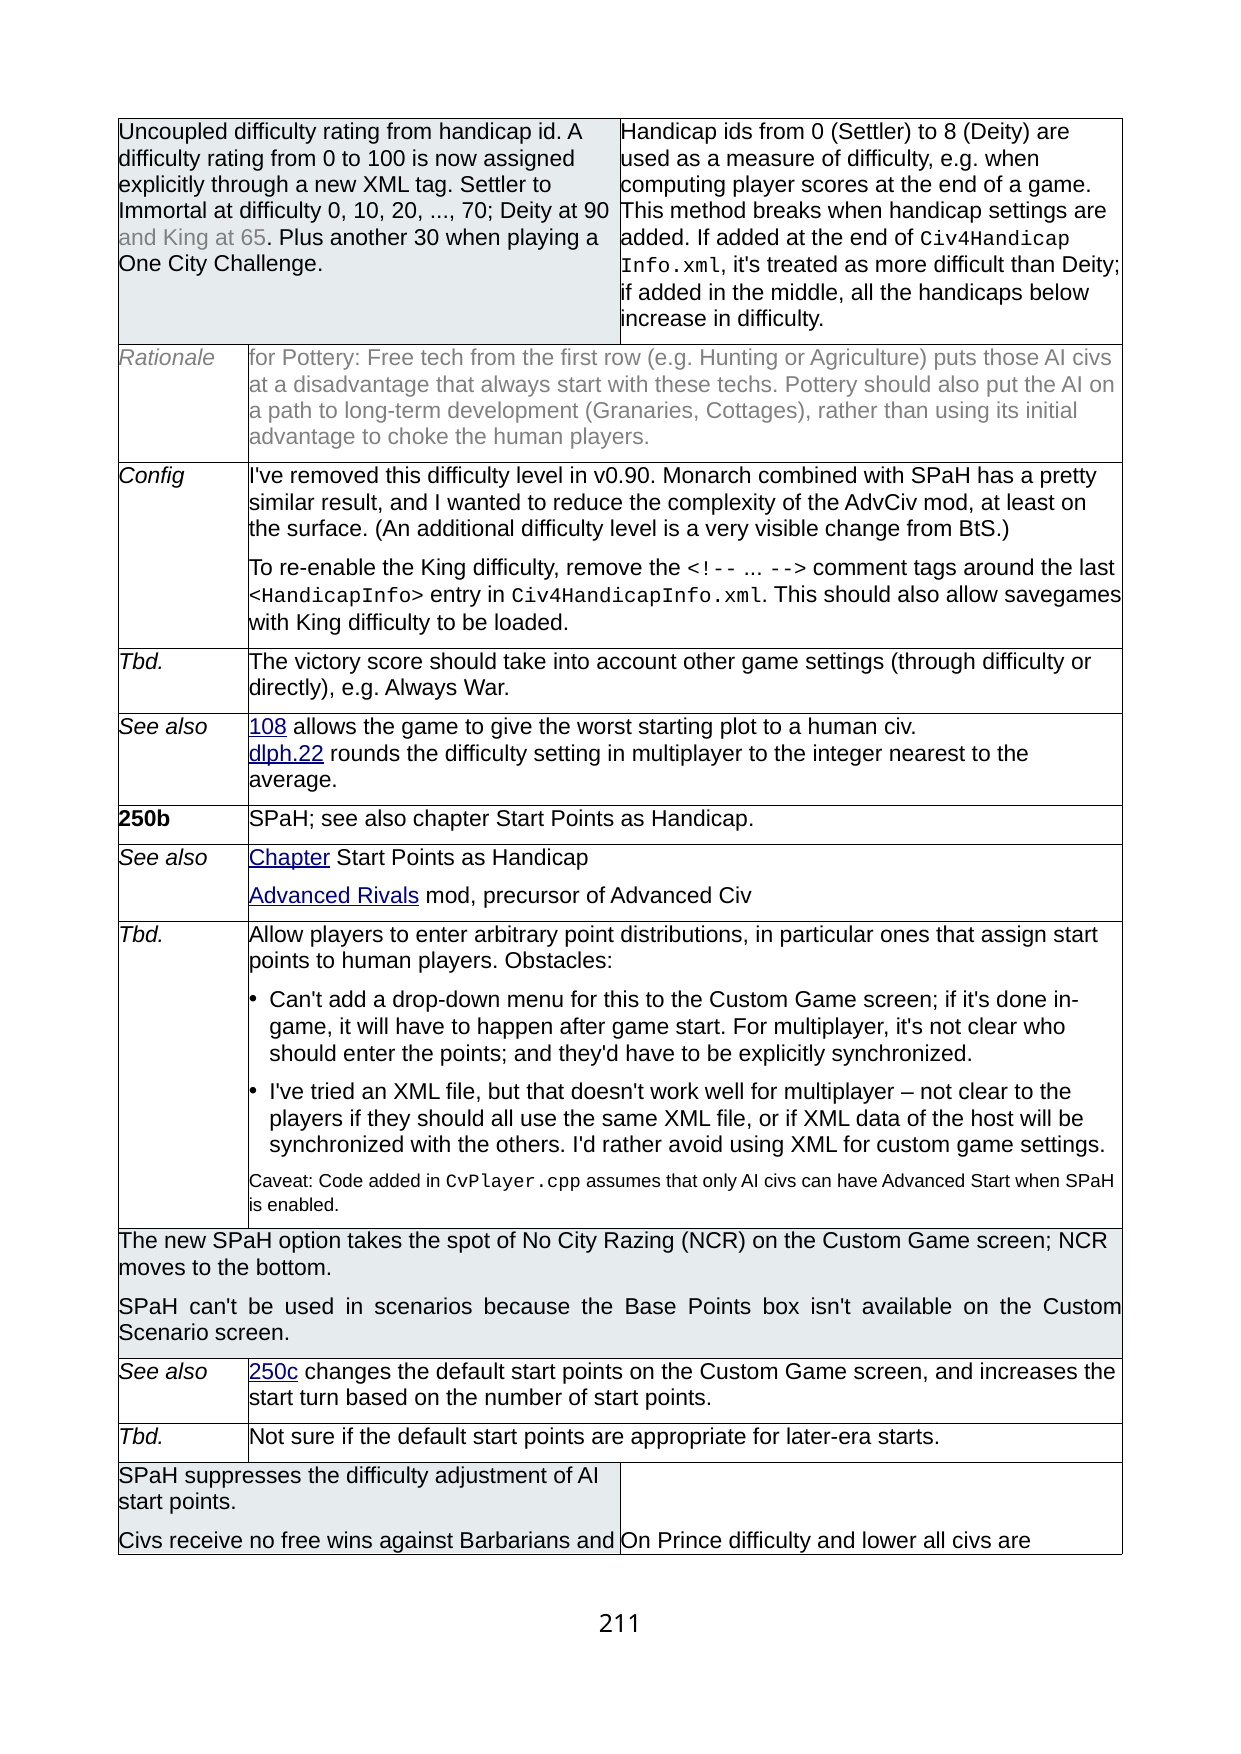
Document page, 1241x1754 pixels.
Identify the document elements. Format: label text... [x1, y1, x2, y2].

table_cell The new SPaH option takes the spot of No City Razing (NCR) on the Custom Game screen; NCR moves to the bottom. SPaH can't be used in scenarios because the Base Points box isn't available on the Custom Scenario screen. [119, 1229, 1122, 1358]
table_cell SPaH suppresses the difficulty adjustment of AI start points. Civs receive no free wins against Barbarians and [119, 1463, 620, 1553]
table_cell 108 allows the game to give the worst starting plot to a human civ. dlph.22 rounds the difficulty setting in multiplayer to the integer nearest to the average. [249, 714, 1122, 804]
table_cell SPaH; see also chapter Start Points as Handicap. [249, 806, 1122, 843]
table_cell Chapter Start Points as Handicap Advanced Rivals mod, precursor of Advanced Civ [249, 845, 1122, 921]
table_cell Rationale [119, 345, 248, 462]
table_cell 250b [119, 806, 248, 843]
table_cell See also [119, 1359, 248, 1423]
table_cell Allow players to enter arbitrary point distributions, in particular ones that assign start points to human players. Obstacles: Can't add a drop-down menu for this to the Custom Game screen; if it's done in-game, it will have to happen after game start. For multiplayer, it's not clear who should enter the points; and they'd have to be explicitly synchronized. I've tried an XML file, but that doesn't work well for multiplayer – not clear to the players if they should all use the same XML file, or if XML data of the host will be synchronized with the others. I'd rather avoid using XML for custom game settings. Caveat: Code added in CvPlayer.cpp assumes that only AI civs can have Advanced Start when SPaH is enabled. [249, 922, 1122, 1227]
table_cell Uncoupled difficulty rating from handicap id. A difficulty rating from 0 to 100 is now assigned explicitly through a new XML tag. Settler to Immortal at difficulty 0, 10, 20, ..., 70; Deity at 90 and King at 65. Plus another 30 when playing a One City Challenge. [119, 119, 620, 344]
table_cell Tbd. [119, 922, 248, 1227]
table_cell See also [119, 845, 248, 921]
table_cell 250c changes the default start points on the Custom Game screen, and increases the start turn based on the number of start points. [249, 1359, 1122, 1423]
table_cell Handicap ids from 0 (Settler) to 8 (Deity) are used as a measure of difficulty, e.g. when computing player scores at the end of a game. This method breaks when handicap settings are added. If added at the end of Civ4Handicap Info.xml, it's treated as more difficult than Deity; if added in the middle, all the handicaps below increase in difficulty. [621, 119, 1122, 344]
table_cell Tbd. [119, 649, 248, 713]
table_cell I've removed this difficulty level in v0.90. Monarch combined with SPaH has a pretty similar result, and I wanted to reduce the complexity of the AdvCiv mod, at least on the surface. (An additional difficulty level is a very visible change from BtS.) To re-enable the King difficulty, remove the <!-- ... --> comment tags around the last <HandicapInfo> entry in Civ4HandicapInfo.xml. This should also allow savegames with King difficulty to be loaded. [249, 463, 1122, 648]
table_cell Tbd. [119, 1424, 248, 1462]
table_cell Not sure if the default start points are appropriate for later-era starts. [249, 1424, 1122, 1462]
table_cell The victory score should take into account other game settings (through difficulty or directly), e.g. Always War. [249, 649, 1122, 713]
table_cell Config [119, 463, 248, 648]
table_cell See also [119, 714, 248, 804]
table_cell On Prince difficulty and lower all civs are [621, 1463, 1122, 1553]
table_cell for Pottery: Free tech from the first row (e.g. Hunting or Agriculture) puts those AI civs at a disadvantage that always start with these techs. Pottery should also put the AI on a path to long-term development (Granaries, Cottages), rather than using its initial advantage to choke the human players. [249, 345, 1122, 462]
